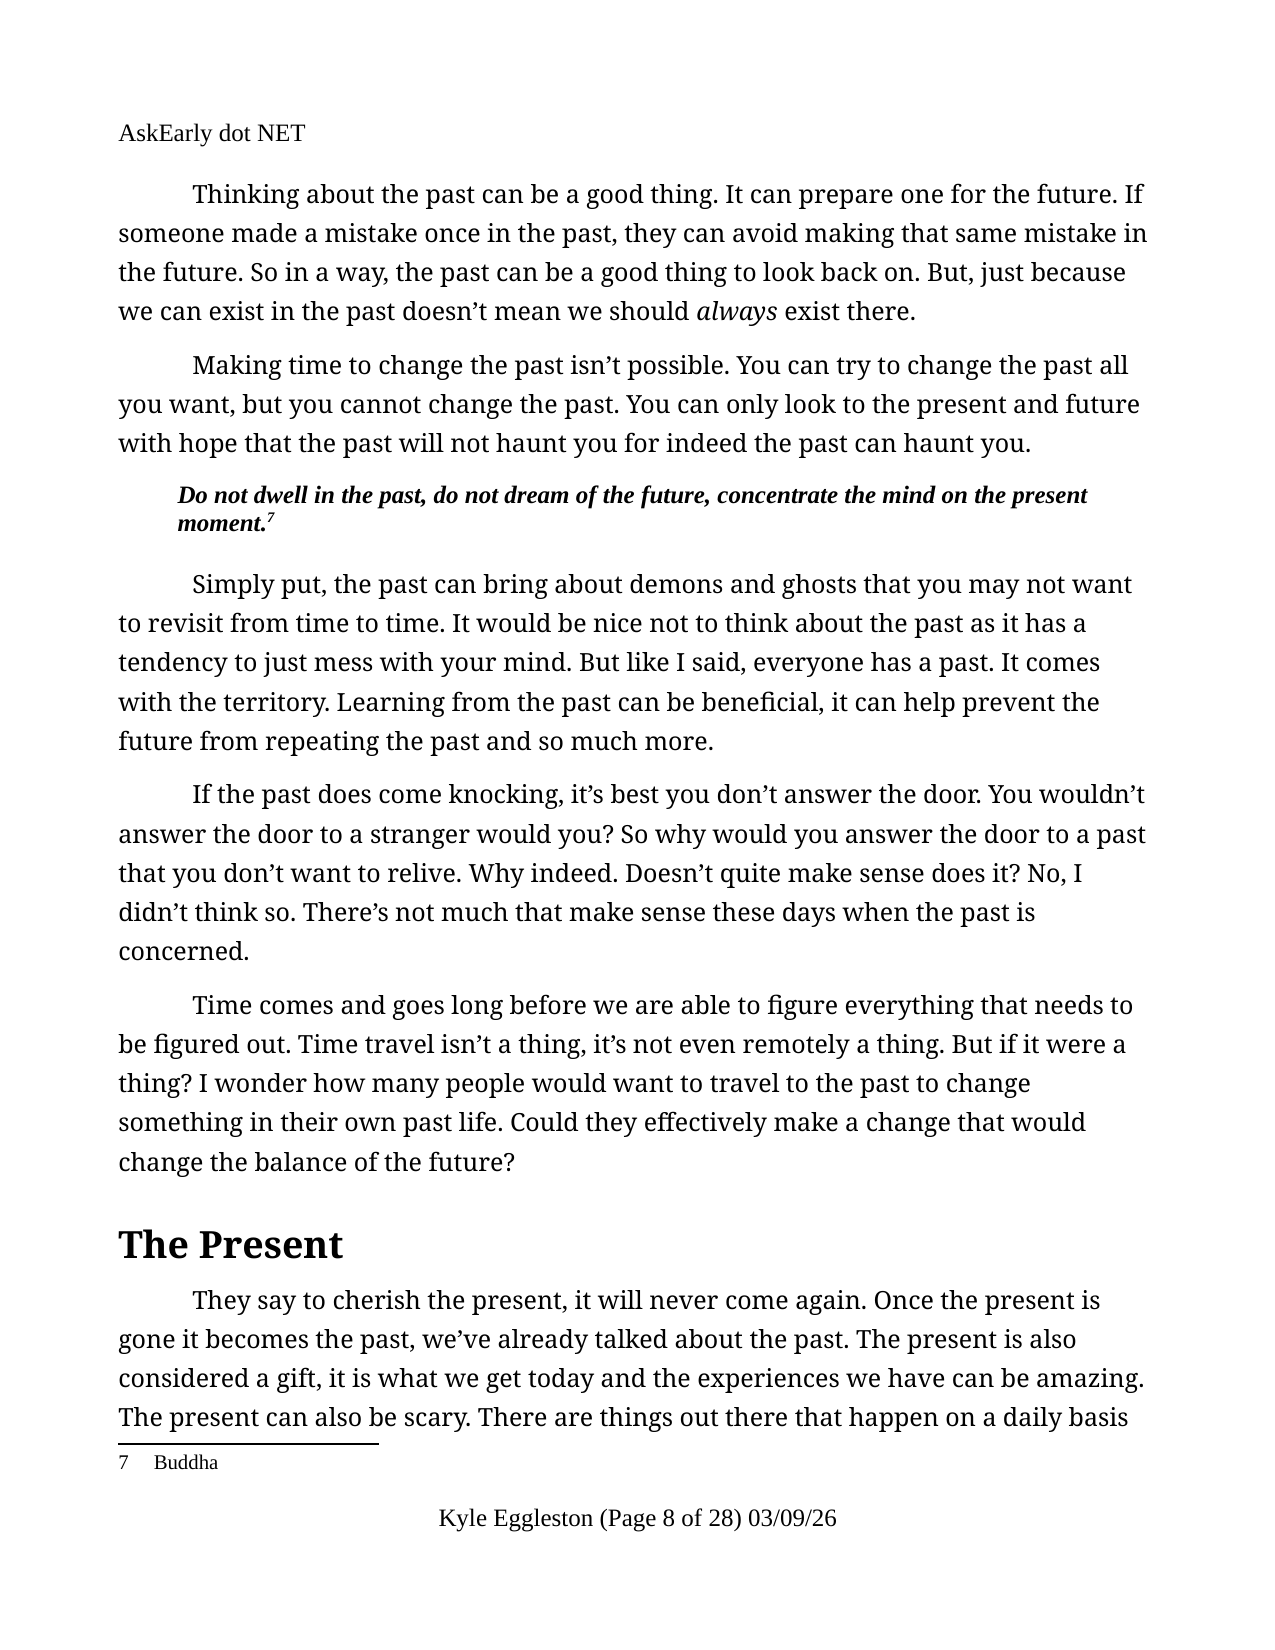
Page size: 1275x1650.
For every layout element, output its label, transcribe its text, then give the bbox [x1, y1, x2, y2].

text Thinking about the past can be a good thing. It can prepare one for the future. If someone made a mistake once in the past, they can avoid making that same mistake in the future. So in a way, the past can be a good thing to look back on. But, just because we can exist in the past doesn’t mean we should always exist there. [118, 176, 1157, 328]
text Making time to change the past isn’t possible. You can try to change the past all you want, but you cannot change the past. You can only look to the present and future with hope that the past will not haunt you for indeed the past can haunt you. [118, 348, 1157, 460]
text Buddha [118, 1449, 1157, 1474]
text Simply put, the past can bring about demons and ghosts that you may not want to revisit from time to time. It would be nice not to think about the past as it has a tendency to just mess with your mind. But like I said, everyone has a past. It comes with the territory. Learning from the past can be beneficial, it can help prevent the future from repeating the past and so much more. [118, 567, 1157, 757]
subtitle The Present [118, 1219, 1157, 1270]
text Time comes and goes long before we are able to figure everything that needs to be figured out. Time travel isn’t a thing, it’s not even remotely a thing. But if it were a thing? I wonder how many people would want to travel to the past to change something in their own past life. Could they effectively make a change that would change the balance of the future? [118, 987, 1157, 1178]
text If the past does come knocking, it’s best you don’t answer the door. You wouldn’t answer the door to a stranger would you? So why would you answer the door to a past that you don’t want to relive. Why indeed. Doesn’t quite make sense does it? No, I didn’t think so. There’s not much that make sense these days when the past is concerned. [118, 777, 1157, 968]
text They say to cherish the present, it will never come again. Once the present is gone it becomes the past, we’ve already talked about the past. The present is also considered a gift, it is what we get today and the experiences we have can be amazing. The present can also be scary. There are things out there that happen on a daily basis [118, 1282, 1157, 1434]
text Do not dwell in the past, do not dream of the future, concentrate the mind on the present moment. [177, 480, 1098, 537]
